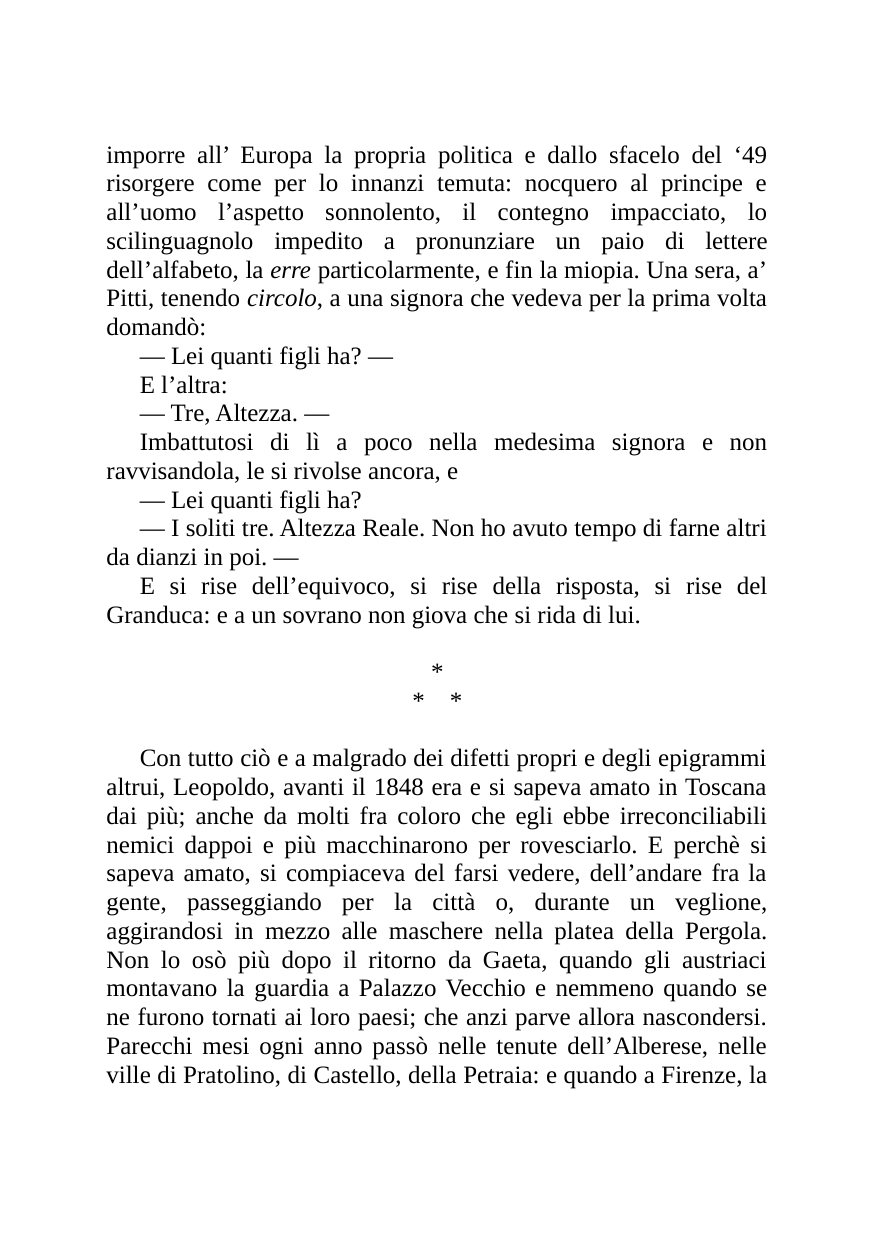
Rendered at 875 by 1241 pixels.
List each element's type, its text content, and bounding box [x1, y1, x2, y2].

text Imbattutosi di lì a poco nella medesima signora e non ravvisandola, le si rivolse ancora, e [106, 427, 768, 485]
text E l’altra: [106, 370, 768, 398]
text imporre all’ Europa la propria politica e dallo sfacelo del ‘49 risorgere come per lo innanzi temuta: nocquero al principe e all’uomo l’aspetto sonnolento, il contegno impacciato, lo scilinguagnolo impedito a pronunziare un paio di lettere dell’alfabeto, la erre particolarmente, e fin la miopia. Una sera, a’ Pitti, tenendo circolo, a una signora che vedeva per la prima volta domandò: [106, 140, 768, 341]
text E si rise dell’equivoco, si rise della risposta, si rise del Granduca: e a un sovrano non giova che si rida di lui. [106, 571, 768, 628]
text — I soliti tre. Altezza Reale. Non ho avuto tempo di farne altri da dianzi in poi. — [106, 513, 768, 571]
text * * [106, 686, 768, 715]
text — Lei quanti figli ha? — [106, 341, 768, 370]
text — Tre, Altezza. — [106, 398, 768, 427]
text Con tutto ciò e a malgrado dei difetti propri e degli epigrammi altrui, Leopoldo, avanti il 1848 era e si sapeva amato in Toscana dai più; anche da molti fra coloro che egli ebbe irreconciliabili nemici dappoi e più macchinarono per rovesciarlo. E perchè si sapeva amato, si compiaceva del farsi vedere, dell’andare fra la gente, passeggiando per la città o, durante un veglione, aggirandosi in mezzo alle maschere nella platea della Pergola. Non lo osò più dopo il ritorno da Gaeta, quando gli austriaci montavano la guardia a Palazzo Vecchio e nemmeno quando se ne furono tornati ai loro paesi; che anzi parve allora nascondersi. Parecchi mesi ogni anno passò nelle tenute dell’Alberese, nelle ville di Pratolino, di Castello, della Petraia: e quando a Firenze, la [106, 743, 768, 1088]
text * [106, 657, 768, 686]
text — Lei quanti figli ha? [106, 485, 768, 513]
